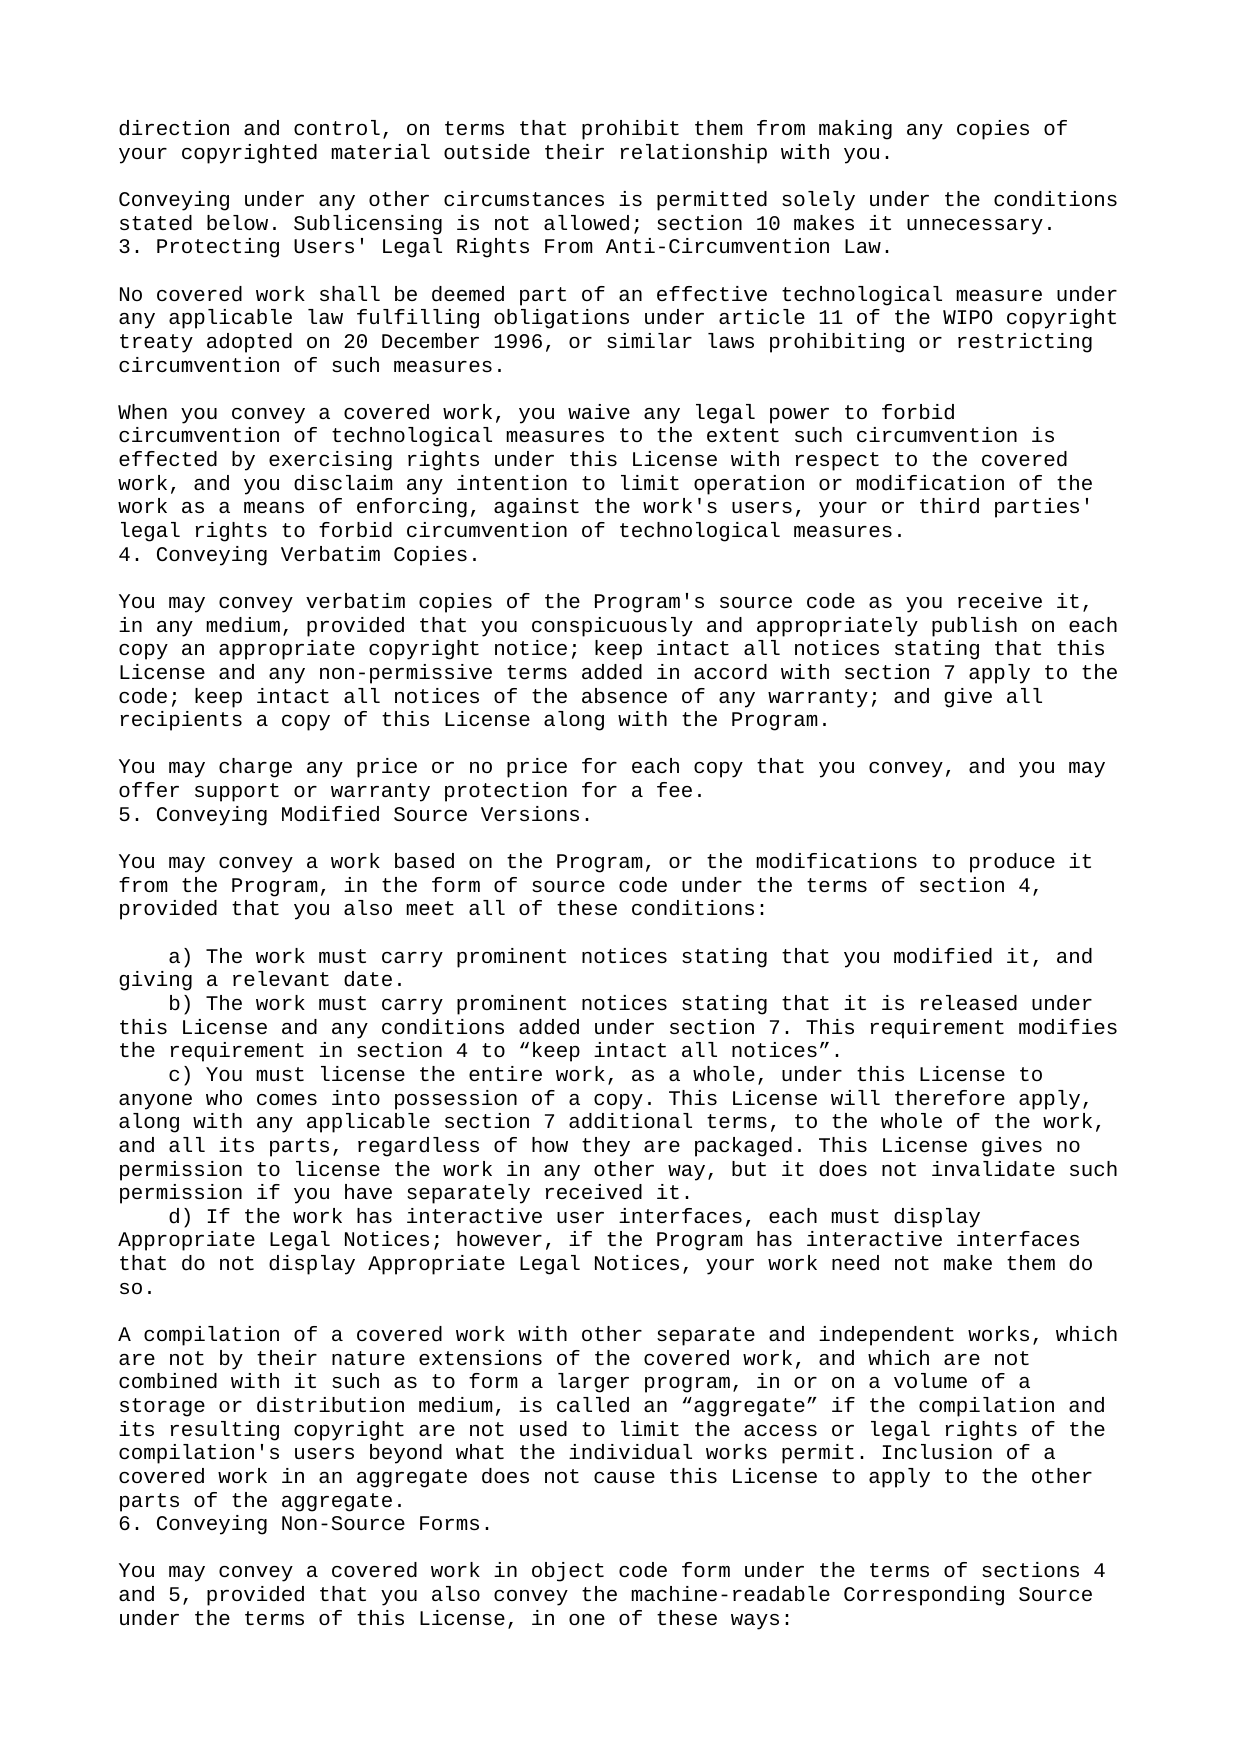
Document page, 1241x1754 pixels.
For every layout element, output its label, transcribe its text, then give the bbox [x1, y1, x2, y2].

text You may convey a covered work in object code form under the terms of sections 4 and 5, provided that you also convey the machine-readable Corresponding Source under the terms of this License, in one of these ways: [118, 1561, 1122, 1631]
text When you convey a covered work, you waive any legal power to forbid circumvention of technological measures to the extent such circumvention is effected by exercising rights under this License with respect to the covered work, and you disclaim any intention to limit operation or modification of the work as a means of enforcing, against the work's users, your or third parties' legal rights to forbid circumvention of technological measures. [118, 402, 1122, 544]
text b) The work must carry prominent notices stating that it is released under this License and any conditions added under section 7. This requirement modifies the requirement in section 4 to “keep intact all notices”. [118, 993, 1122, 1064]
text No covered work shall be deemed part of an effective technological measure under any applicable law fulfilling obligations under article 11 of the WIPO copyright treaty adopted on 20 December 1996, or similar laws prohibiting or restricting circumvention of such measures. [118, 284, 1122, 378]
text Conveying under any other circumstances is permitted solely under the conditions stated below. Sublicensing is not allowed; section 10 makes it unnecessary. [118, 189, 1122, 236]
text d) If the work has interactive user interfaces, each must display Appropriate Legal Notices; however, if the Program has interactive interfaces that do not display Appropriate Legal Notices, your work need not make them do so. [118, 1206, 1122, 1300]
text 5. Conveying Modified Source Versions. [118, 804, 1122, 827]
text c) You must license the entire work, as a whole, under this License to anyone who comes into possession of a copy. This License will therefore apply, along with any applicable section 7 additional terms, to the whole of the work, and all its parts, regardless of how they are packaged. This License gives no permission to license the work in any other way, but it does not invalidate such permission if you have separately received it. [118, 1064, 1122, 1206]
text 4. Conveying Verbatim Copies. [118, 544, 1122, 567]
text You may charge any price or no price for each copy that you convey, and you may offer support or warranty protection for a fee. [118, 757, 1122, 804]
text You may convey verbatim copies of the Program's source code as you receive it, in any medium, provided that you conspicuously and appropriately publish on each copy an appropriate copyright notice; keep intact all notices stating that this License and any non-permissive terms added in accord with section 7 apply to the code; keep intact all notices of the absence of any warranty; and give all recipients a copy of this License along with the Program. [118, 591, 1122, 733]
text You may convey a work based on the Program, or the modifications to produce it from the Program, in the form of source code under the terms of section 4, provided that you also meet all of these conditions: [118, 851, 1122, 922]
text 3. Protecting Users' Legal Rights From Anti-Circumvention Law. [118, 236, 1122, 260]
text A compilation of a covered work with other separate and independent works, which are not by their nature extensions of the covered work, and which are not combined with it such as to form a larger program, in or on a volume of a storage or distribution medium, is called an “aggregate” if the compilation and its resulting copyright are not used to limit the access or legal rights of the compilation's users beyond what the individual works permit. Inclusion of a covered work in an aggregate does not cause this License to apply to the other parts of the aggregate. [118, 1324, 1122, 1513]
text a) The work must carry prominent notices stating that you modified it, and giving a relevant date. [118, 946, 1122, 993]
text direction and control, on terms that prohibit them from making any copies of your copyrighted material outside their relationship with you. [118, 118, 1122, 165]
text 6. Conveying Non-Source Forms. [118, 1513, 1122, 1537]
